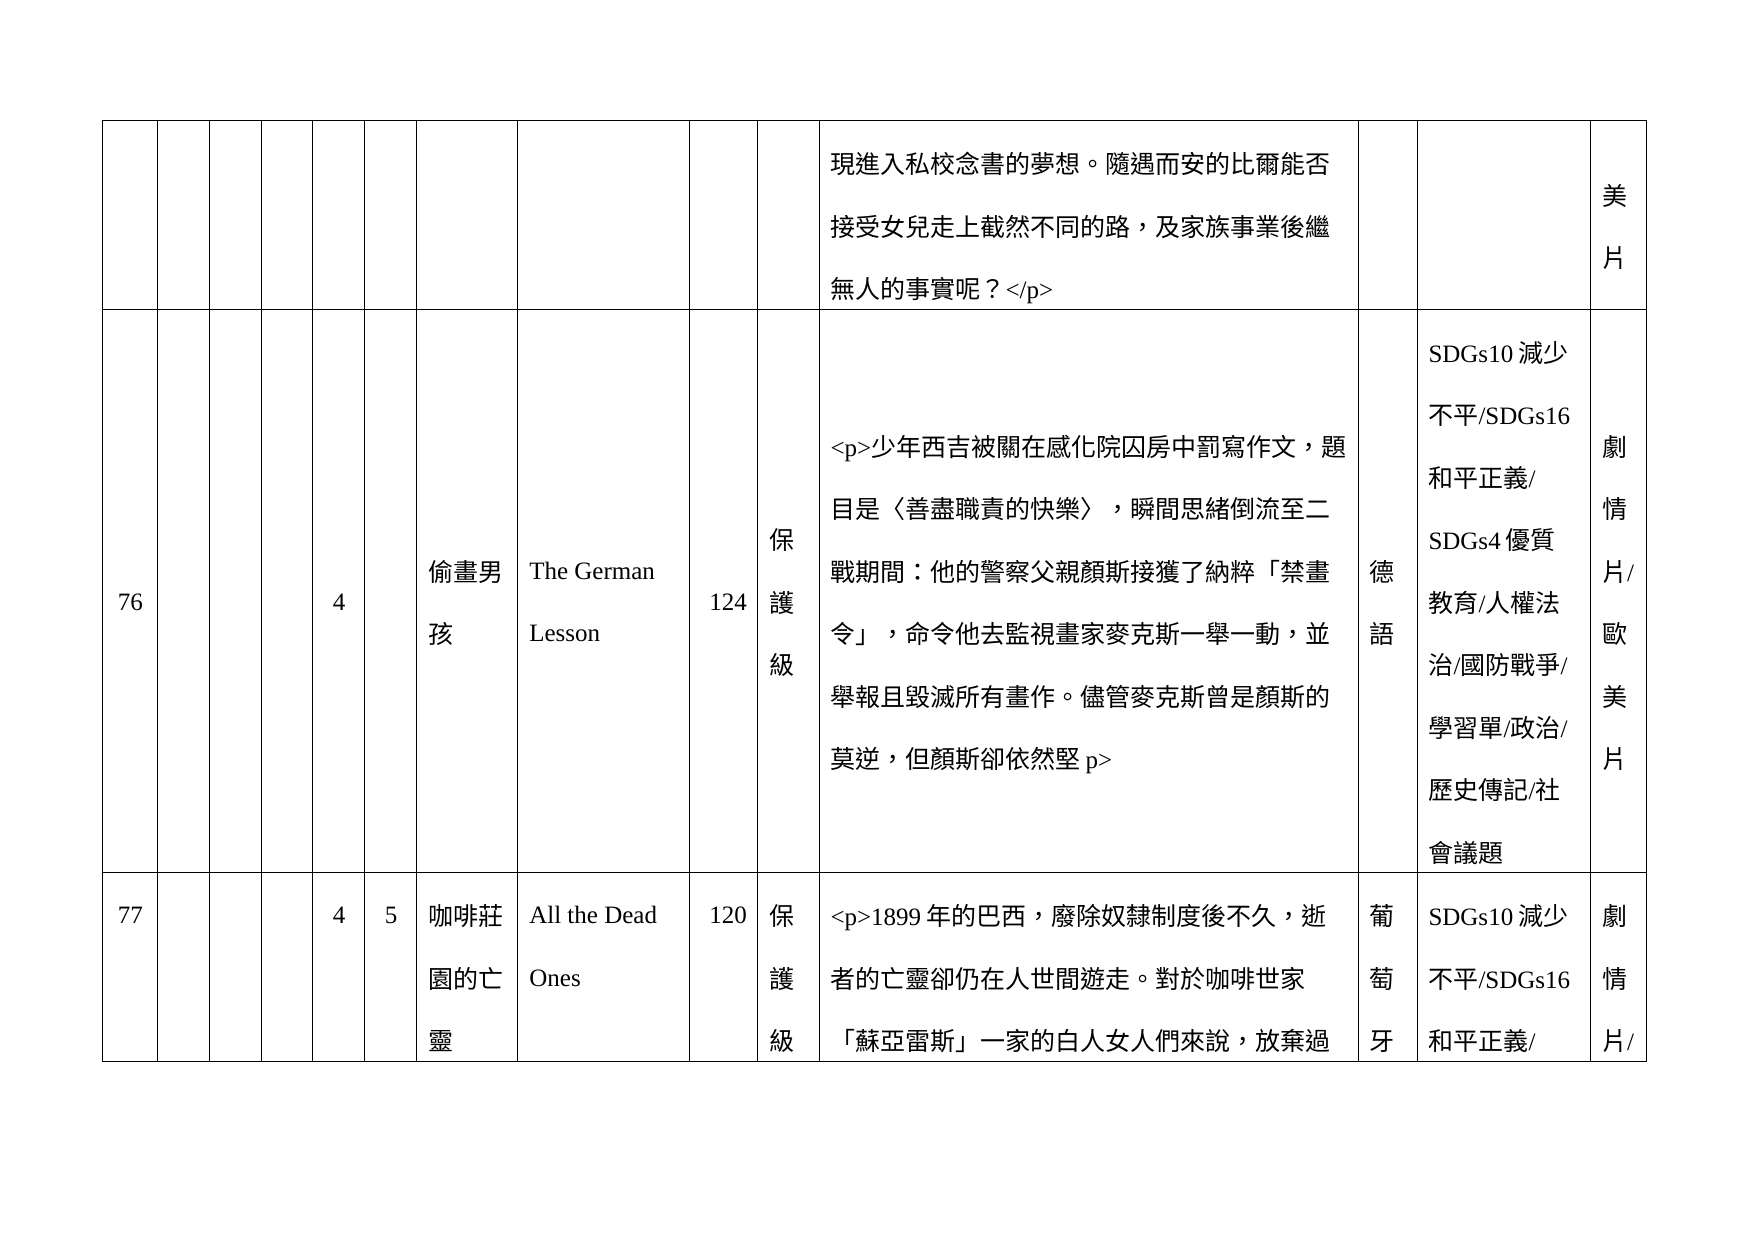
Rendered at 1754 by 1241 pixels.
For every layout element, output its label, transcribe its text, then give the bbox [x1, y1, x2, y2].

table_cell 劇情片/歐美片 [1591, 310, 1646, 872]
table_cell [518, 121, 689, 309]
table_cell 美片 [1591, 121, 1646, 309]
table_cell 偷畫男孩 [417, 310, 517, 872]
table_cell [1418, 121, 1590, 309]
table_cell [365, 310, 416, 872]
table_cell 咖啡莊園的亡靈 [417, 873, 517, 1061]
table_cell [210, 310, 261, 872]
table_cell [1359, 121, 1417, 309]
table_cell 保護級 [758, 310, 819, 872]
table_cell 4 [313, 310, 364, 872]
table_cell [262, 310, 312, 872]
table_cell 5 [365, 873, 416, 1061]
table_cell 現進入私校念書的夢想。隨遇而安的比爾能否接受女兒走上截然不同的路，及家族事業後繼無人的事實呢？</p> [820, 121, 1358, 309]
table_cell 124 [690, 310, 757, 872]
table_cell [758, 121, 819, 309]
table_cell [417, 121, 517, 309]
table_cell <p>1899年的巴西，廢除奴隸制度後不久，逝者的亡靈卻仍在人世間遊走。對於咖啡世家「蘇亞雷斯」一家的白人女人們來說，放棄過 [820, 873, 1358, 1061]
table_cell [690, 121, 757, 309]
table_cell 120 [690, 873, 757, 1061]
table_cell SDGs10減少不平/SDGs16和平正義/SDGs4優質教育/人權法治/國防戰爭/學習單/政治/歷史傳記/社會議題 [1418, 310, 1590, 872]
table_cell 德語 [1359, 310, 1417, 872]
table_cell 76 [103, 310, 157, 872]
table_cell 4 [313, 873, 364, 1061]
table_cell [158, 121, 209, 309]
table_cell [365, 121, 416, 309]
table_cell 葡萄牙 [1359, 873, 1417, 1061]
table_cell 劇情片/ [1591, 873, 1646, 1061]
table_cell All the Dead Ones [518, 873, 689, 1061]
table_cell [262, 121, 312, 309]
table_cell [210, 121, 261, 309]
table_cell [210, 873, 261, 1061]
table_cell [158, 310, 209, 872]
table_cell The German Lesson [518, 310, 689, 872]
table_cell 保護級 [758, 873, 819, 1061]
table_cell [313, 121, 364, 309]
table_cell [103, 121, 157, 309]
table_cell [158, 873, 209, 1061]
table_cell 77 [103, 873, 157, 1061]
table_cell <p>少年西吉被關在感化院囚房中罰寫作文，題目是〈善盡職責的快樂〉，瞬間思緒倒流至二戰期間：他的警察父親顏斯接獲了納粹「禁畫令」，命令他去監視畫家麥克斯一舉一動，並舉報且毀滅所有畫作。儘管麥克斯曾是顏斯的莫逆，但顏斯卻依然堅p> [820, 310, 1358, 872]
table_cell [262, 873, 312, 1061]
table_cell SDGs10減少不平/SDGs16和平正義/ [1418, 873, 1590, 1061]
